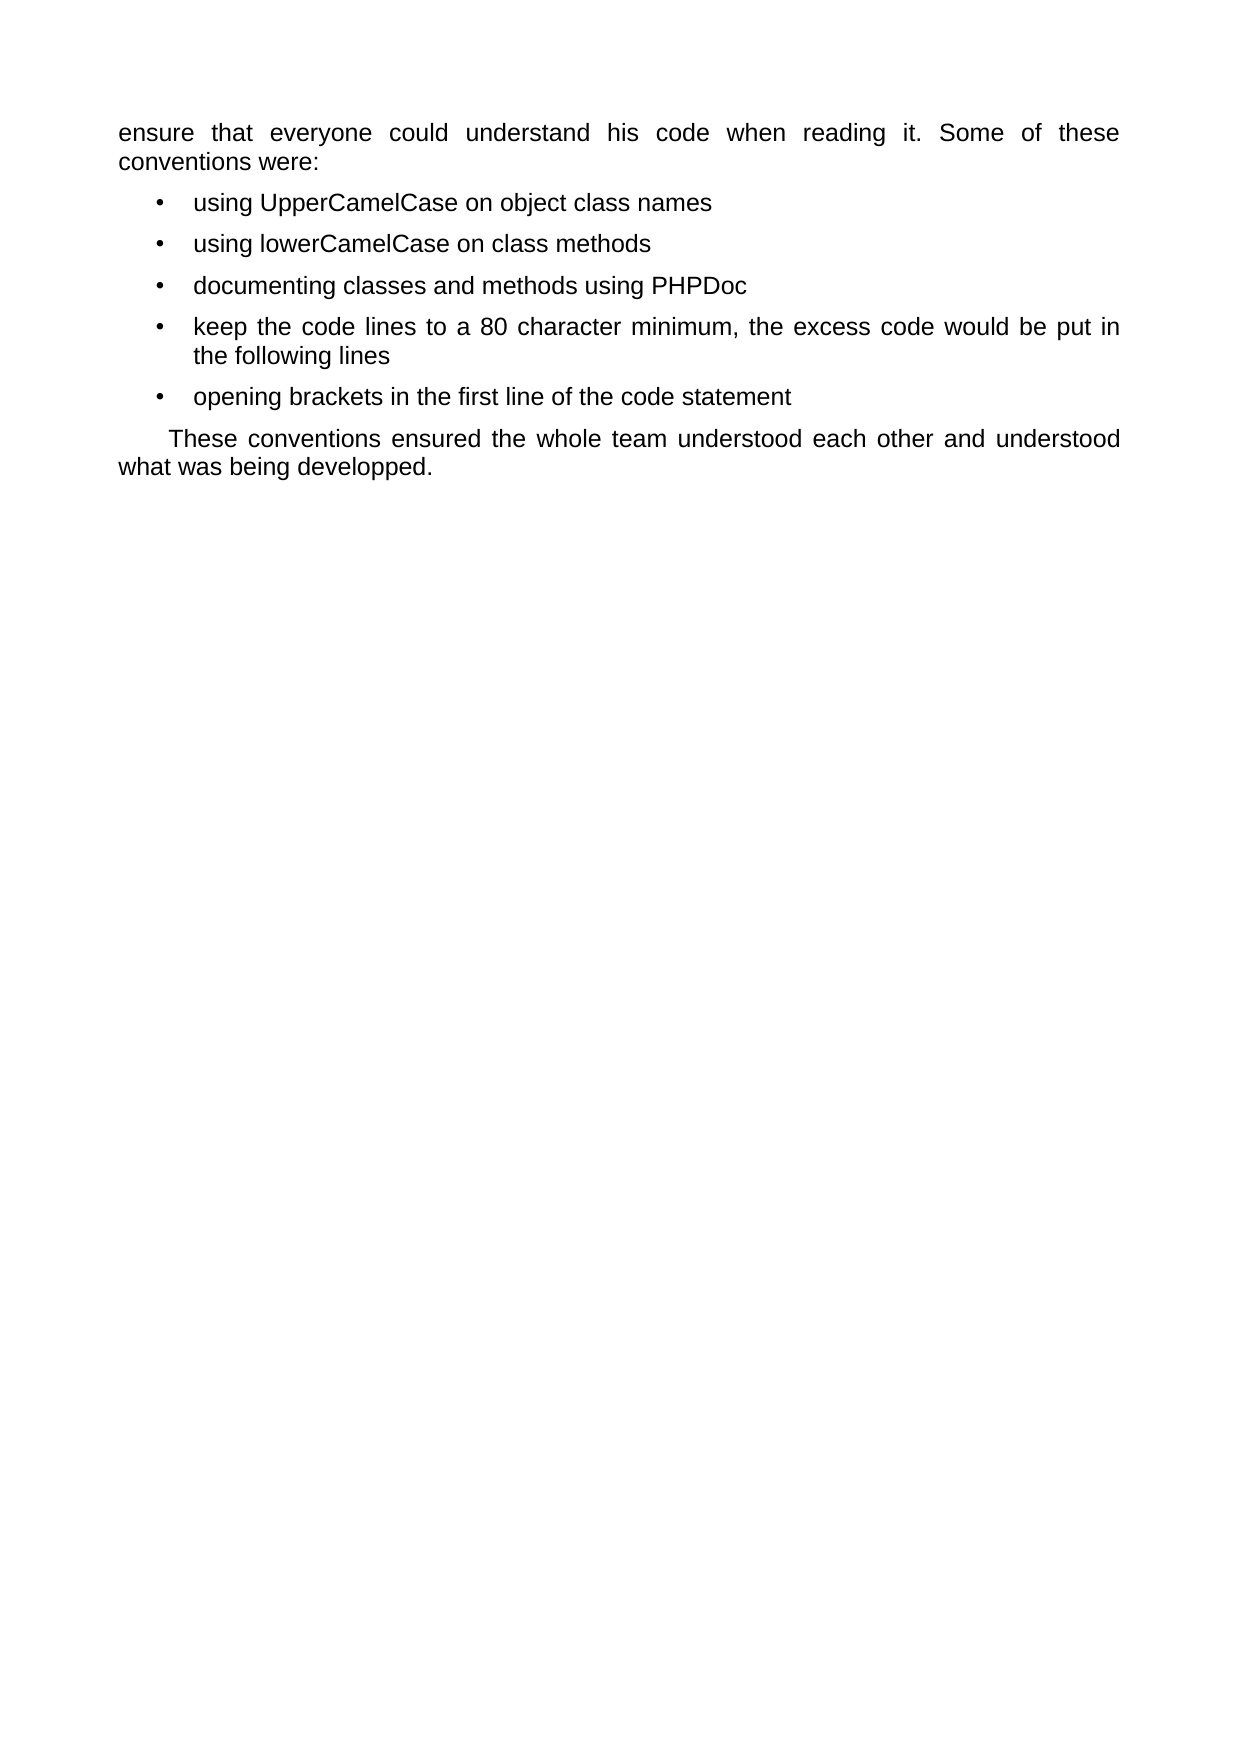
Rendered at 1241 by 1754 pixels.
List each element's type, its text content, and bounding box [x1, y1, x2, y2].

text These conventions ensured the whole team understood each other and understood what was being developped. [118, 424, 1122, 481]
list using lowerCamelCase on class methods [156, 229, 1122, 258]
list documenting classes and methods using PHPDoc [156, 271, 1122, 300]
text ensure that everyone could understand his code when reading it. Some of these conventions were: [118, 118, 1122, 176]
list keep the code lines to a 80 character minimum, the excess code would be put in the following lines [156, 312, 1122, 370]
list using UpperCamelCase on object class names [156, 188, 1122, 217]
list opening brackets in the first line of the code statement [156, 382, 1122, 411]
